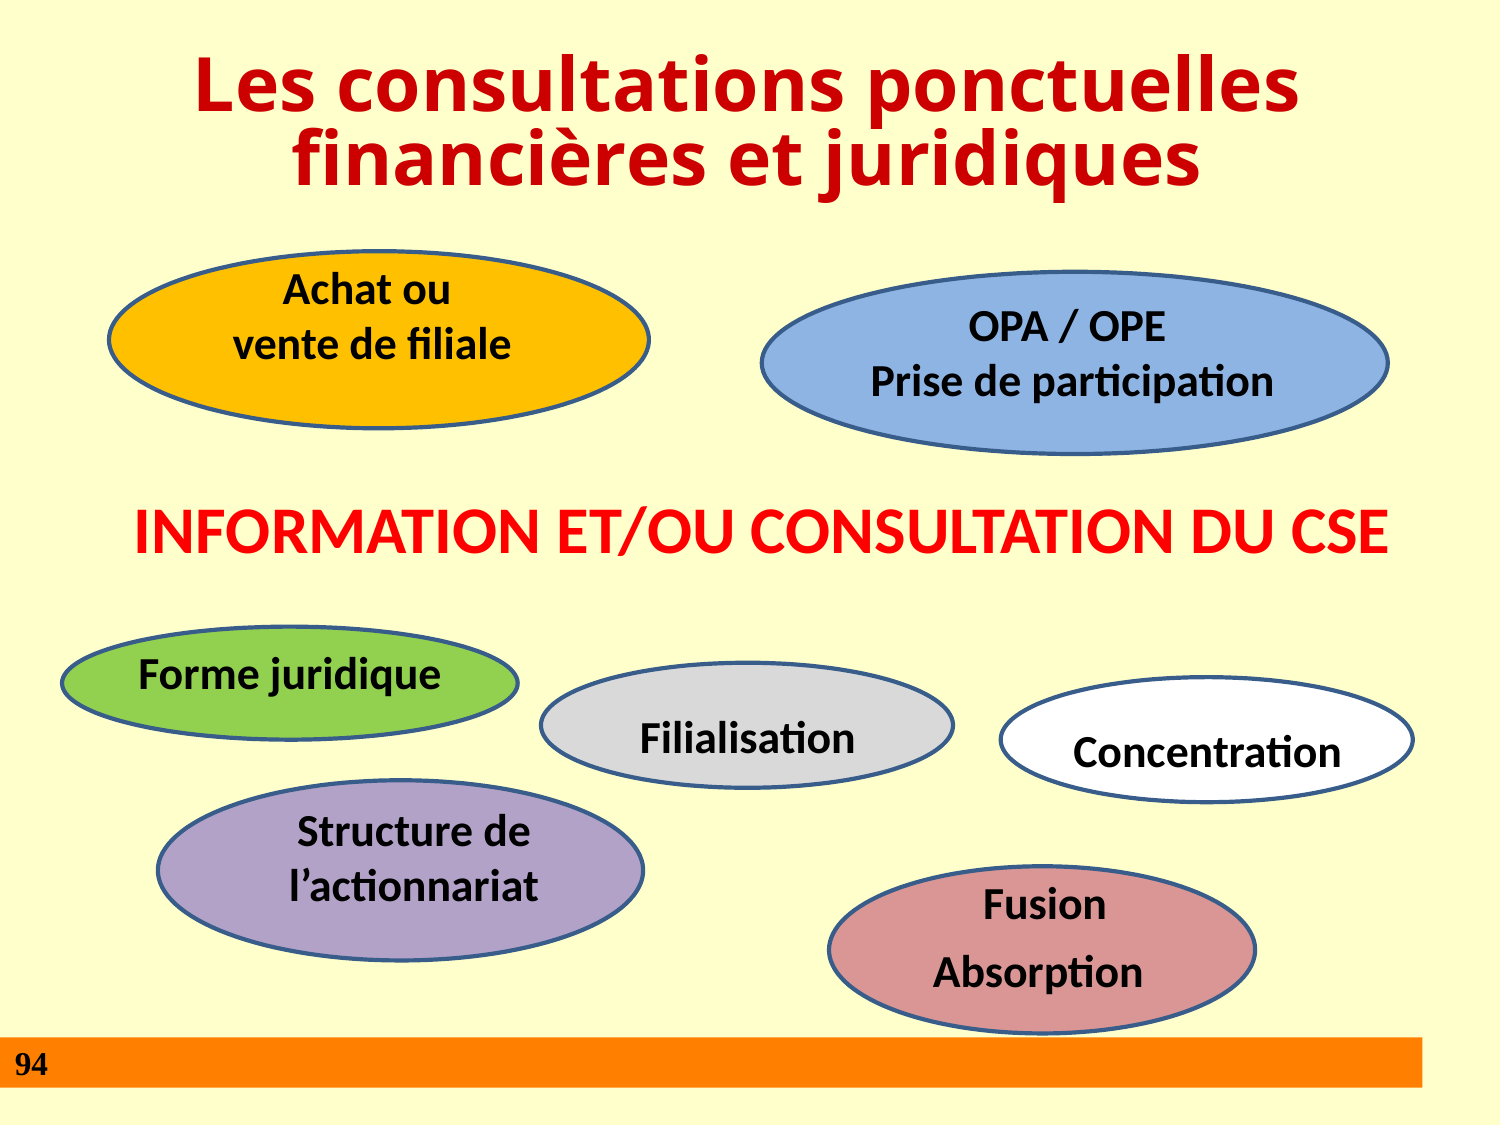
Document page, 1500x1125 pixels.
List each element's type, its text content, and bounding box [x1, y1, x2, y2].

text_box Filialisation [583, 687, 926, 773]
text_box [502, 662, 518, 704]
text_box [83, 707, 497, 740]
text_box Fusion Absorption [883, 866, 1207, 1007]
text_box [584, 662, 910, 687]
text_box [108, 278, 649, 429]
text_box Forme juridique [78, 636, 502, 707]
text_box [761, 327, 786, 399]
text_box [62, 662, 78, 704]
text_box [1076, 788, 1338, 803]
text_box Achat ou vente de filiale [171, 251, 573, 377]
text_box [276, 780, 525, 793]
text_box [886, 1007, 1198, 1034]
text_box [164, 626, 416, 636]
title Les consultations ponctuelles financières et juridiques [73, 35, 1421, 216]
text_box INFORMATION ET/OU CONSULTATION DU CSE [110, 479, 1415, 655]
text_box [1359, 324, 1388, 402]
text_box [896, 271, 1253, 288]
text_box [1000, 720, 1011, 760]
text_box [815, 414, 1334, 455]
text_box [613, 773, 881, 788]
text_box [829, 894, 883, 1006]
text_box Structure de l’actionnariat [185, 793, 643, 919]
text_box Concentration [1011, 701, 1418, 788]
text_box [1044, 677, 1369, 701]
text_box [196, 919, 605, 961]
text_box [0, 1037, 1423, 1088]
text_box OPA / OPE Prise de participation [786, 288, 1359, 414]
text_box [540, 687, 583, 764]
text_box [1207, 896, 1256, 1003]
text_box [157, 828, 185, 912]
text_box [926, 694, 953, 757]
